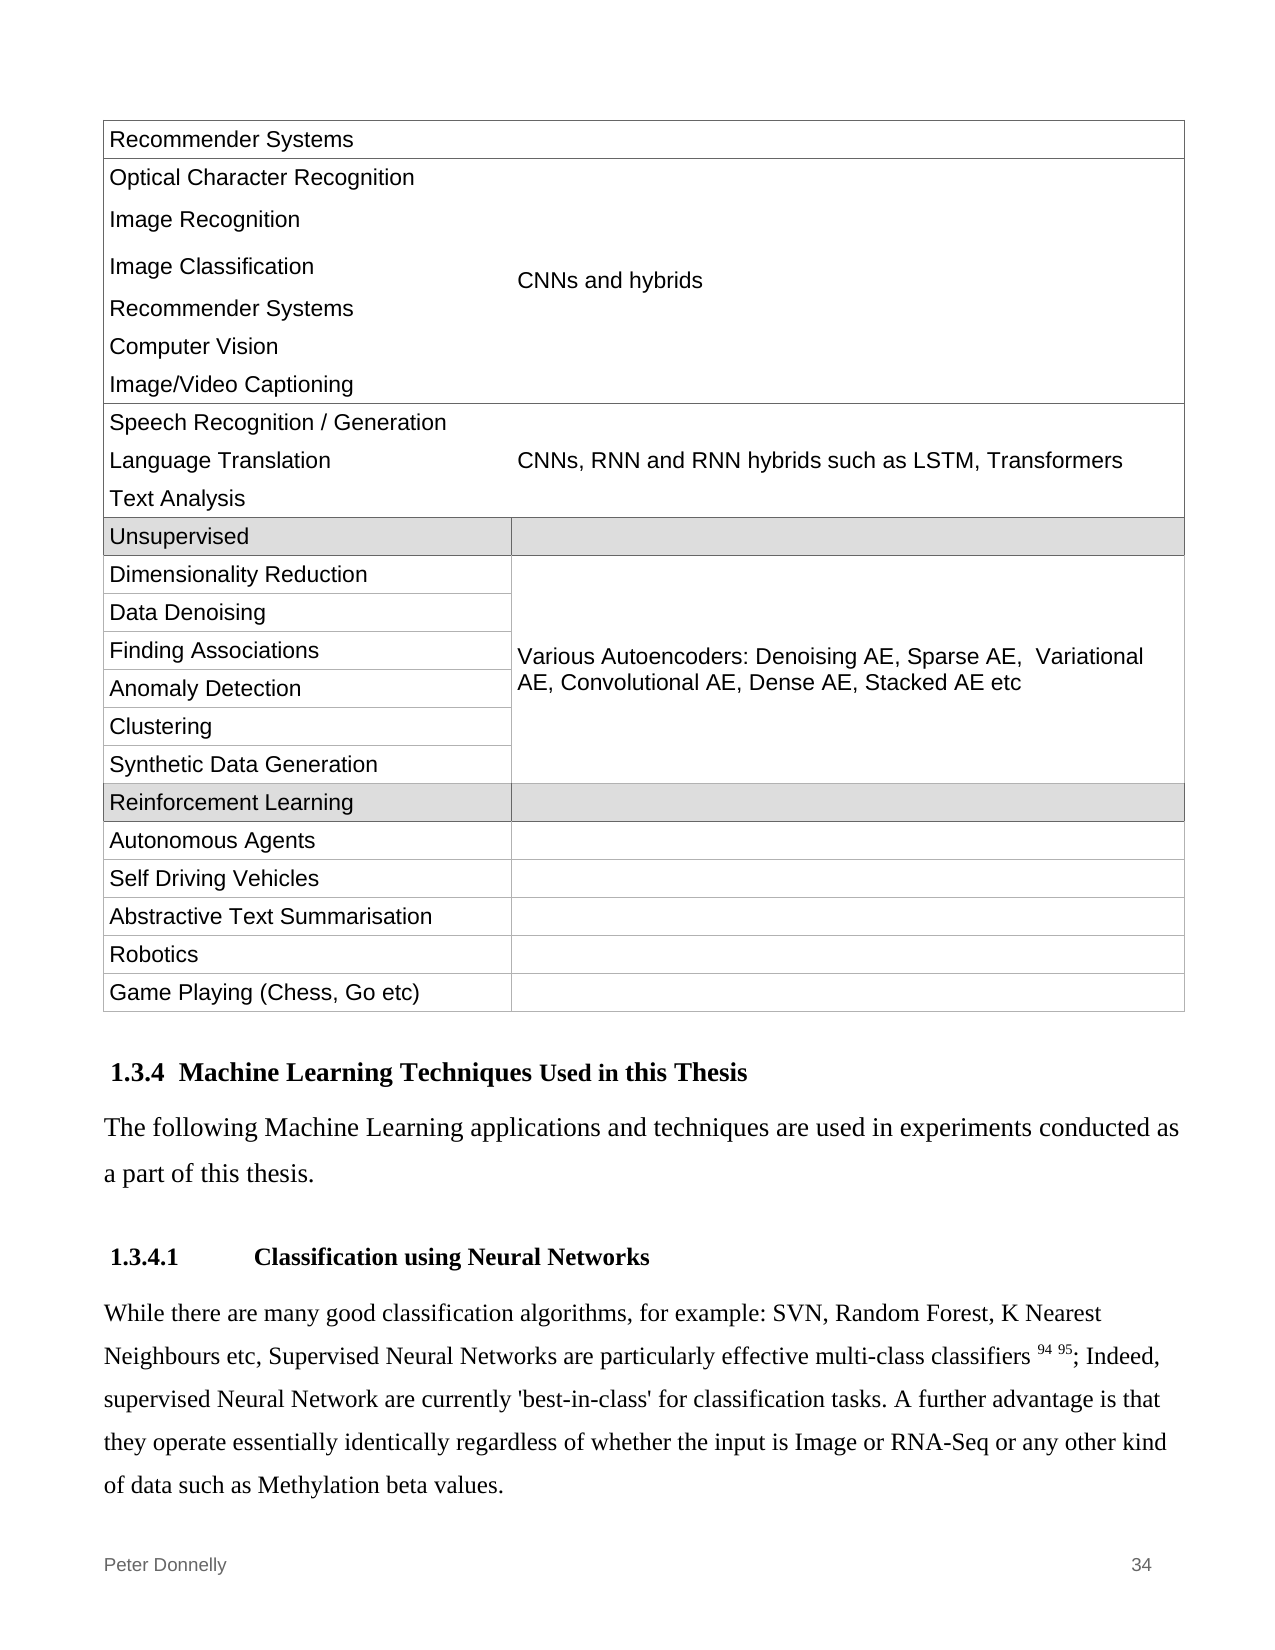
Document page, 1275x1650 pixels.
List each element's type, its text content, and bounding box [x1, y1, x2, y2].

text The following Machine Learning applications and techniques are used in experiments conducted as a part of this thesis. [103, 1111, 1181, 1188]
table_cell Synthetic Data Generation [104, 746, 511, 783]
table_cell [512, 784, 1184, 821]
table_cell [512, 936, 1184, 973]
table_cell [512, 974, 1184, 1011]
table_cell Recommender Systems [104, 121, 511, 158]
table_cell Speech Recognition / Generation [104, 404, 511, 441]
table_cell Autonomous Agents [104, 822, 511, 859]
table_cell Game Playing (Chess, Go etc) [104, 974, 511, 1011]
table_cell Anomaly Detection [104, 670, 511, 707]
table_cell CNNs and hybrids [511, 159, 1184, 403]
table_cell Abstractive Text Summarisation [104, 898, 511, 935]
table_cell [512, 822, 1184, 859]
table_cell Self Driving Vehicles [104, 860, 511, 897]
text While there are many good classification algorithms, for example: SVN, Random Forest, K Nearest Neighbours etc, Supervised Neural Networks are particularly effective multi-class classifiers ; Indeed, supervised Neural Network are currently 'best-in-class' for classification tasks. A further advantage is that they operate essentially identically regardless of whether the input is Image or RNA-Seq or any other kind of data such as Methylation beta values. [103, 1298, 1181, 1499]
table_cell [511, 121, 1184, 158]
table_cell [512, 898, 1184, 935]
subtitle Machine Learning Techniques Used in this Thesis [103, 1056, 1181, 1087]
table_cell Finding Associations [104, 632, 511, 669]
table_cell Various Autoencoders: Denoising AE, Sparse AE, Variational AE, Convolutional AE, Dense AE, Stacked AE etc [512, 556, 1184, 783]
table_cell Data Denoising [104, 594, 511, 631]
table_cell Text Analysis [104, 479, 511, 517]
table_cell Image Classification [104, 243, 511, 289]
table_cell Language Translation [104, 441, 511, 479]
table_cell Dimensionality Reduction [104, 556, 511, 593]
table_cell Clustering [104, 708, 511, 745]
table_cell Optical Character Recognition [104, 159, 511, 196]
table_cell Computer Vision [104, 327, 511, 365]
subtitle Classification using Neural Networks [103, 1242, 1181, 1271]
table_cell Unsupervised [104, 518, 511, 555]
table_cell CNNs, RNN and RNN hybrids such as LSTM, Transformers [511, 404, 1184, 517]
table_cell Robotics [104, 936, 511, 973]
table_cell Reinforcement Learning [104, 784, 511, 821]
table_cell Image/Video Captioning [104, 365, 511, 403]
table_cell Recommender Systems [104, 289, 511, 327]
table_cell [512, 860, 1184, 897]
table_cell Image Recognition [104, 196, 511, 242]
table_cell [512, 518, 1184, 555]
